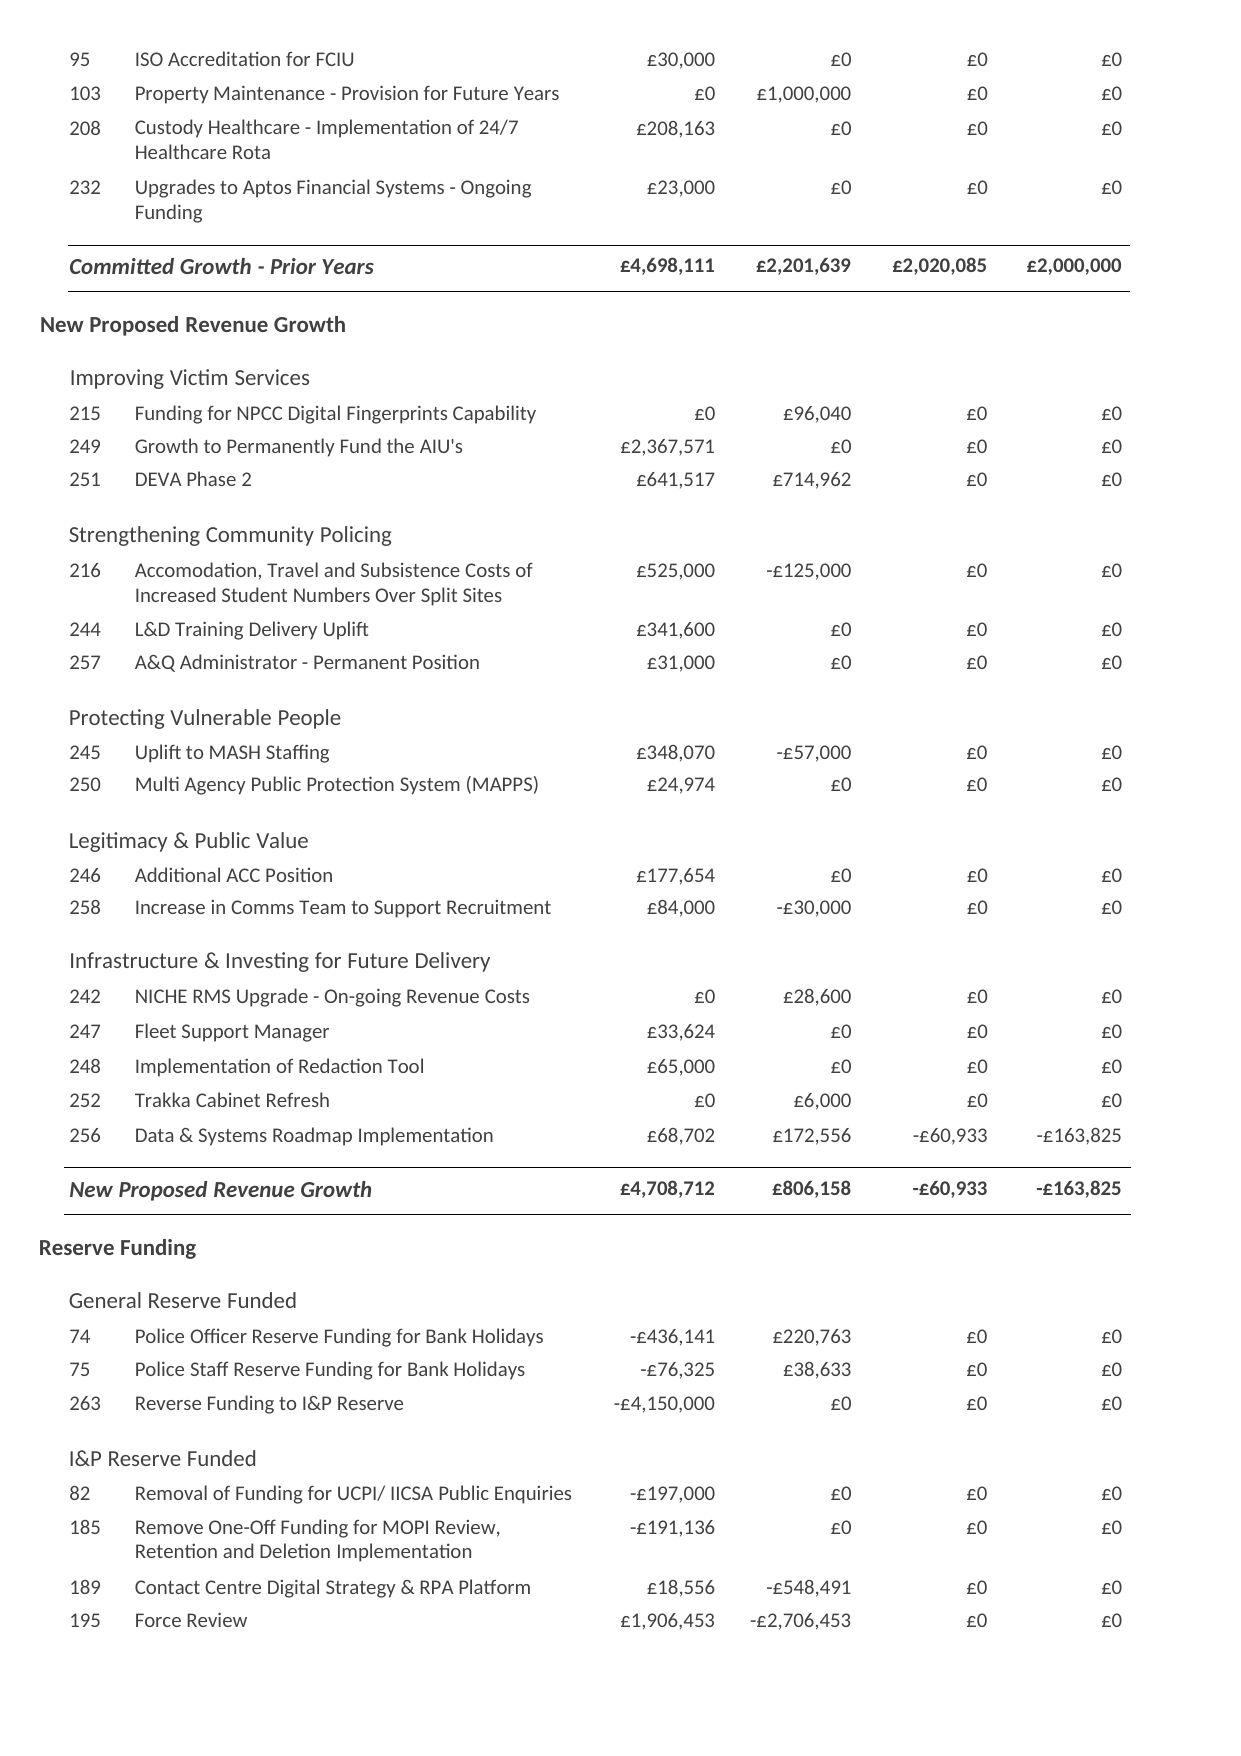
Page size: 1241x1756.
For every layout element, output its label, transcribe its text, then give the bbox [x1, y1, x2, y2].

table_cell 232 [68, 173, 118, 244]
table_cell £208,163 [590, 113, 735, 172]
text Improving Victim Services [31, 363, 348, 391]
table_cell Increase in Comms Team to Support Recruitment [118, 893, 586, 921]
table_header £0 [909, 1484, 1044, 1511]
table_cell £2,367,571 [579, 431, 743, 466]
table_cell Reverse Funding to I&P Reserve [118, 1389, 579, 1417]
table_header Accomodation, Travel and Subsistence Costs of [118, 560, 585, 583]
text Reserve Funding [39, 1233, 1230, 1261]
table_cell £18,556 [597, 1571, 732, 1606]
table_cell 257 [64, 648, 118, 676]
text Legitimacy & Public Value [68, 826, 1230, 854]
table_cell £0 [1007, 113, 1130, 172]
table_cell 244 [64, 583, 118, 648]
table_header Funding for NPCC Digital Fingerprints Capability [118, 403, 579, 431]
table_cell 263 [64, 1389, 118, 1417]
table_cell £1,906,453 [597, 1606, 732, 1634]
table_cell 189 [64, 1571, 118, 1606]
table_header £0 [1044, 560, 1126, 583]
table_header £0 [909, 743, 1044, 771]
table_cell -£76,325 [580, 1354, 743, 1389]
table_cell 208 [68, 113, 118, 172]
table_cell £0 [1044, 1571, 1127, 1606]
table_cell 258 [64, 893, 118, 921]
table_cell £0 [1044, 648, 1126, 676]
table_header £0 [1044, 743, 1127, 771]
table_header £0 [1044, 1484, 1127, 1511]
table_cell £0 [909, 466, 1044, 493]
table_header Police Officer Reserve Funding for Bank Holidays [118, 1326, 579, 1354]
table_cell £0 [1012, 893, 1131, 921]
table_cell £0 [872, 78, 1007, 113]
table_header £0 [735, 50, 872, 78]
table_header 216 [64, 560, 118, 583]
table_cell £1,000,000 [735, 78, 872, 113]
table_cell -£163,825 [1012, 1120, 1131, 1167]
table_cell £0 [735, 113, 872, 172]
table_header £0 [872, 50, 1007, 78]
table_cell Implementation of Redaction Tool [118, 1050, 586, 1085]
table_cell 256 [64, 1120, 118, 1167]
table_cell £0 [1007, 78, 1130, 113]
table_cell £28,600 [743, 976, 882, 1016]
text General Reserve Funded [68, 1287, 1230, 1314]
table_cell £806,158 [743, 1168, 882, 1213]
table_header 215 [64, 403, 118, 431]
table_cell £0 [590, 78, 735, 113]
table_header Additional ACC Position [118, 865, 586, 893]
table_cell 250 [64, 771, 118, 798]
table_cell 195 [64, 1606, 118, 1634]
table_cell A&Q Administrator - Permanent Position [118, 648, 585, 676]
table_cell £31,000 [585, 648, 740, 676]
table_cell Remove One-Off Funding for MOPI Review, Retention and Deletion Implementation [118, 1511, 597, 1571]
table_header ISO Accreditation for FCIU [118, 50, 590, 78]
table_cell -£60,933 [882, 1168, 1012, 1213]
table_cell 75 [64, 1354, 118, 1389]
table_cell -£191,136 [597, 1511, 732, 1571]
table_cell £2,000,000 [1007, 246, 1130, 291]
table_header £0 [743, 865, 882, 893]
table_cell £641,517 [579, 466, 743, 493]
table_cell 103 [68, 78, 118, 113]
table_cell 251 [64, 466, 118, 493]
table_cell £0 [909, 1354, 1044, 1389]
table_cell £0 [1007, 173, 1130, 244]
table_header £96,040 [743, 403, 909, 431]
table_cell £341,600 [585, 583, 740, 648]
table_cell -£30,000 [743, 893, 882, 921]
table_cell £38,633 [743, 1354, 909, 1389]
table_header £525,000 [585, 560, 740, 583]
table_cell £0 [1012, 1016, 1131, 1050]
text Strengthening Community Policing [68, 521, 1230, 549]
table_cell £0 [745, 771, 909, 798]
table_header £0 [1007, 50, 1130, 78]
table_cell £23,000 [590, 173, 735, 244]
table_header Uplift to MASH Staffing [118, 743, 588, 771]
table_cell £0 [1044, 771, 1127, 798]
table_cell £0 [1044, 431, 1127, 466]
table_cell £0 [735, 173, 872, 244]
table_header £0 [882, 865, 1012, 893]
table_cell £0 [586, 1085, 743, 1120]
table_cell -£60,933 [882, 1120, 1012, 1167]
table_cell Multi Agency Public Protection System (MAPPS) [118, 771, 588, 798]
table_cell £0 [740, 648, 908, 676]
table_cell £0 [732, 1511, 909, 1571]
table_cell £0 [586, 976, 743, 1016]
table_header £0 [909, 560, 1043, 583]
table_cell 248 [64, 1050, 118, 1085]
table_header £0 [732, 1484, 909, 1511]
table_cell New Proposed Revenue Growth [64, 1168, 586, 1213]
table_header 246 [64, 865, 118, 893]
table_cell £0 [1044, 466, 1127, 493]
table_cell £84,000 [586, 893, 743, 921]
table_cell Force Review [118, 1606, 597, 1634]
table_cell DEVA Phase 2 [118, 466, 579, 493]
table_header 245 [64, 743, 118, 771]
table_cell -£4,150,000 [580, 1389, 743, 1417]
table_cell £0 [743, 1050, 882, 1085]
table_header -£197,000 [597, 1484, 732, 1511]
table_cell -£548,491 [732, 1571, 909, 1606]
text I&P Reserve Funded [68, 1444, 1230, 1472]
table_cell £0 [743, 1016, 882, 1050]
table_cell £0 [743, 1389, 909, 1417]
table_header £0 [579, 403, 743, 431]
table_cell £33,624 [586, 1016, 743, 1050]
table_header 74 [64, 1326, 118, 1354]
table_header -£57,000 [745, 743, 909, 771]
table_cell Property Maintenance - Provision for Future Years [118, 78, 590, 113]
table_cell £6,000 [743, 1085, 882, 1120]
table_cell £0 [882, 1085, 1012, 1120]
table_cell £0 [872, 113, 1007, 172]
table_header £0 [909, 1326, 1044, 1354]
table_cell Committed Growth - Prior Years [68, 246, 590, 291]
table_header Removal of Funding for UCPI/ IICSA Public Enquiries [118, 1484, 597, 1511]
table_cell -£2,706,453 [732, 1606, 909, 1634]
table_cell £4,698,111 [590, 246, 735, 291]
table_cell £0 [1012, 1085, 1131, 1120]
table_cell £0 [909, 771, 1044, 798]
table_cell £0 [1044, 1354, 1127, 1389]
table_header £0 [1012, 865, 1131, 893]
table_cell NICHE RMS Upgrade - On-going Revenue Costs [118, 976, 586, 1016]
table_cell Custody Healthcare - Implementation of 24/7 Healthcare Rota [118, 113, 590, 172]
table_cell £0 [1044, 1606, 1127, 1634]
table_cell £0 [1044, 1389, 1127, 1417]
table_cell £0 [1012, 1050, 1131, 1085]
text New Proposed Revenue Growth [38, 310, 348, 338]
table_cell Growth to Permanently Fund the AIU's [118, 431, 579, 466]
table_cell £2,020,085 [872, 246, 1007, 291]
table_cell £0 [1044, 1511, 1127, 1571]
table_cell £68,702 [586, 1120, 743, 1167]
table_cell £0 [1012, 976, 1131, 1016]
table_cell 247 [64, 1016, 118, 1050]
table_cell £714,962 [743, 466, 909, 493]
table_cell £24,974 [588, 771, 745, 798]
table_header £0 [1044, 403, 1127, 431]
table_cell £0 [882, 893, 1012, 921]
table_header 95 [68, 50, 118, 78]
table_cell £0 [872, 173, 1007, 244]
table_cell Trakka Cabinet Refresh [118, 1085, 586, 1120]
table_cell Data & Systems Roadmap Implementation [118, 1120, 586, 1167]
table_header £220,763 [743, 1326, 909, 1354]
table_cell Contact Centre Digital Strategy & RPA Platform [118, 1571, 597, 1606]
table_cell Police Staff Reserve Funding for Bank Holidays [118, 1354, 579, 1389]
table_header -£125,000 [740, 560, 908, 583]
table_header £30,000 [590, 50, 735, 78]
table_cell £0 [909, 431, 1044, 466]
table_cell Fleet Support Manager [118, 1016, 586, 1050]
table_header £348,070 [588, 743, 745, 771]
table_cell £0 [909, 1571, 1044, 1606]
table_cell £2,201,639 [735, 246, 872, 291]
table_cell £0 [909, 1389, 1044, 1417]
table_cell £0 [909, 1511, 1044, 1571]
table_cell 242 [64, 976, 118, 1016]
table_cell £0 [740, 583, 908, 648]
table_cell Infrastructure & Investing for Future Delivery [64, 921, 1131, 976]
table_cell Increased Student Numbers Over Split Sites L&D Training Delivery Uplift [118, 583, 585, 648]
table_cell 252 [64, 1085, 118, 1120]
table_cell £65,000 [586, 1050, 743, 1085]
table_cell £0 [909, 1606, 1044, 1634]
table_cell £0 [909, 648, 1043, 676]
table_header 82 [64, 1484, 118, 1511]
table_header -£436,141 [580, 1326, 743, 1354]
table_cell £0 [882, 1016, 1012, 1050]
table_cell £0 [1044, 583, 1126, 648]
table_cell £0 [909, 583, 1043, 648]
table_cell £0 [882, 976, 1012, 1016]
table_header £0 [909, 403, 1044, 431]
table_cell £4,708,712 [586, 1168, 743, 1213]
table_cell £0 [743, 431, 909, 466]
table_cell -£163,825 [1012, 1168, 1131, 1213]
table_cell £172,556 [743, 1120, 882, 1167]
table_cell £0 [882, 1050, 1012, 1085]
table_cell 185 [64, 1511, 118, 1571]
text Protecting Vulnerable People [68, 703, 1230, 731]
table_cell Upgrades to Aptos Financial Systems - Ongoing Funding [118, 173, 590, 244]
table_header £177,654 [586, 865, 743, 893]
table_cell 249 [64, 431, 118, 466]
table_header £0 [1044, 1326, 1127, 1354]
